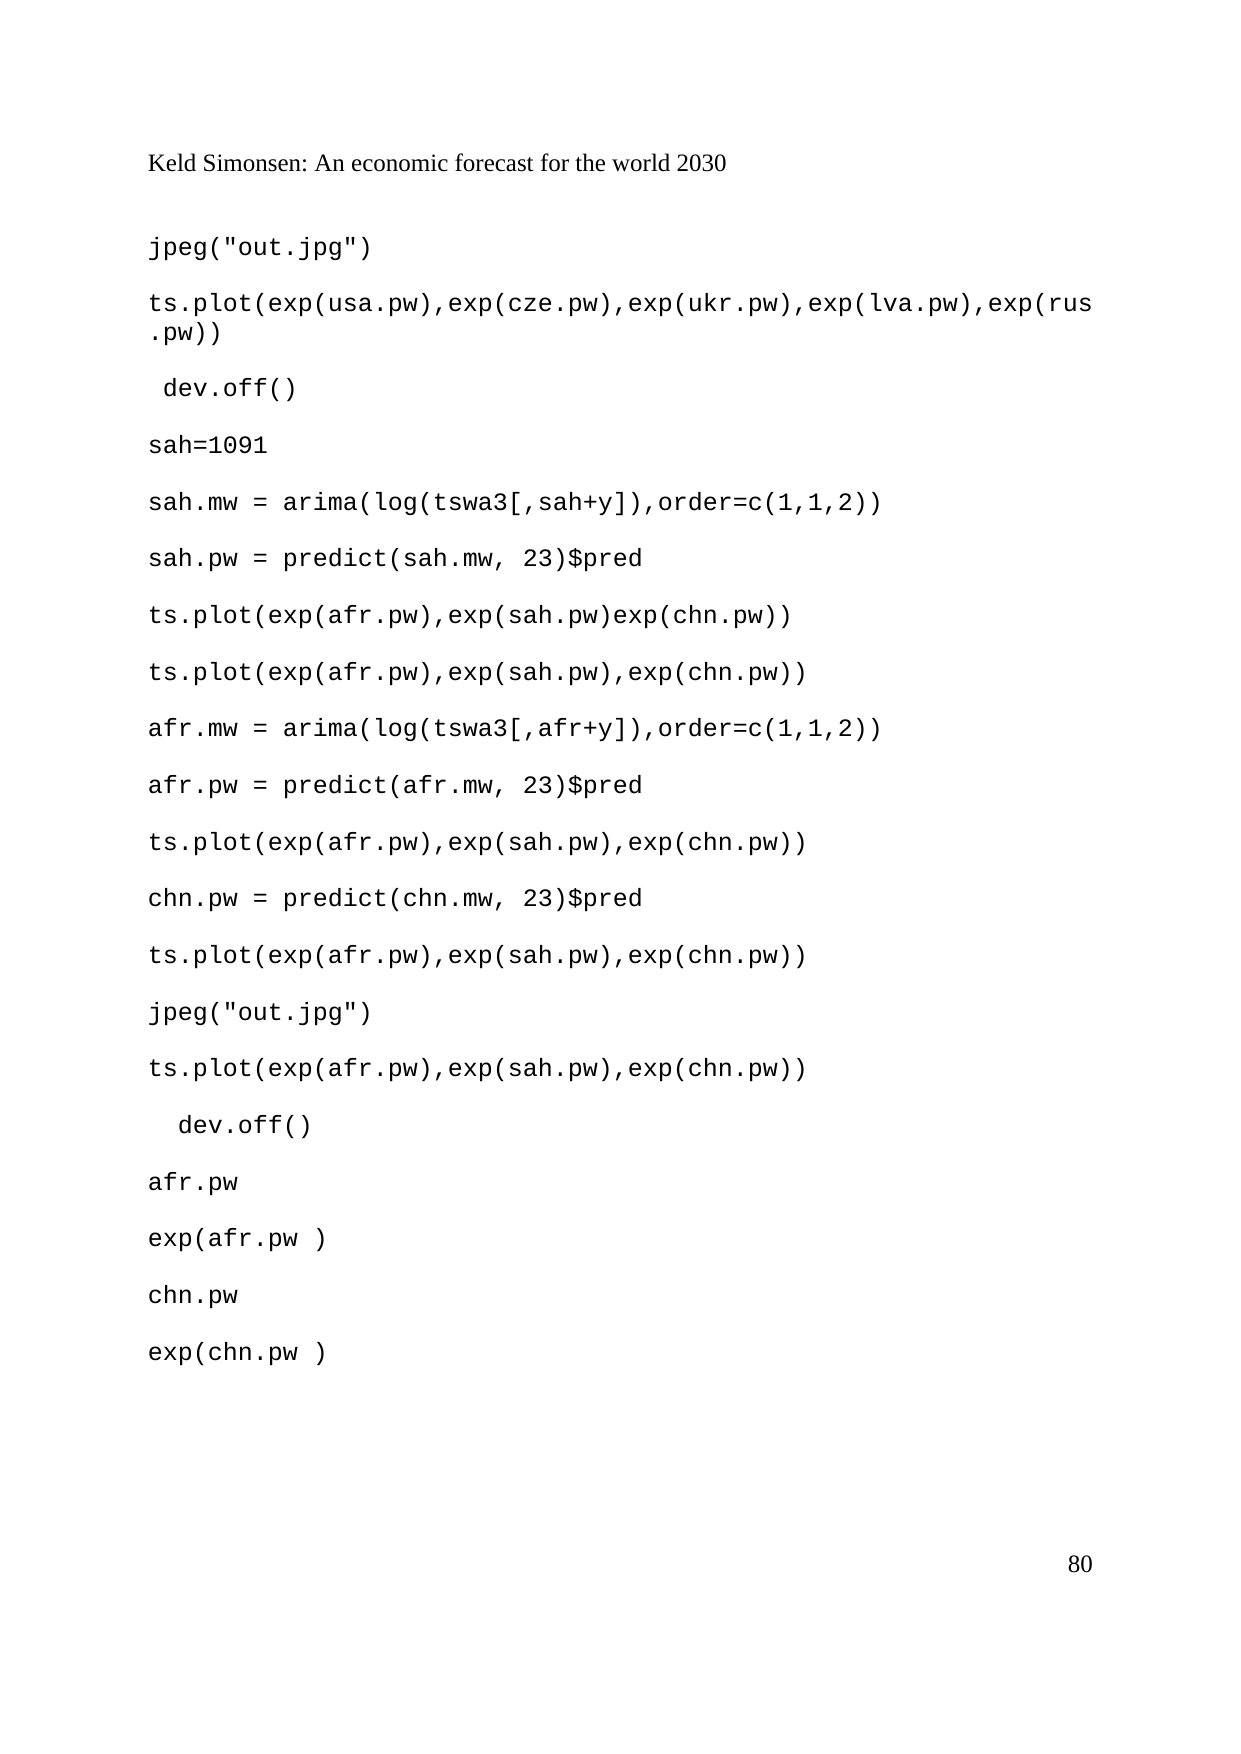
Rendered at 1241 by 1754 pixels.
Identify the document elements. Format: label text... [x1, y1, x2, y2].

text afr.pw [148, 1169, 1093, 1197]
text sah.mw = arima(log(tswa3[,sah+y]),order=c(1,1,2)) [148, 489, 1093, 517]
text chn.pw = predict(chn.mw, 23)$pred [148, 886, 1093, 914]
text jpeg("out.jpg") [148, 999, 1093, 1027]
text ts.plot(exp(usa.pw),exp(cze.pw),exp(ukr.pw),exp(lva.pw),exp(rus.pw)) [148, 291, 1093, 347]
text jpeg("out.jpg") [148, 234, 1093, 262]
text exp(afr.pw ) [148, 1226, 1093, 1254]
text sah=1091 [148, 432, 1093, 461]
text chn.pw [148, 1282, 1093, 1311]
text afr.pw = predict(afr.mw, 23)$pred [148, 772, 1093, 801]
text afr.mw = arima(log(tswa3[,afr+y]),order=c(1,1,2)) [148, 716, 1093, 744]
text ts.plot(exp(afr.pw),exp(sah.pw)exp(chn.pw)) [148, 602, 1093, 631]
text ts.plot(exp(afr.pw),exp(sah.pw),exp(chn.pw)) [148, 659, 1093, 687]
text ts.plot(exp(afr.pw),exp(sah.pw),exp(chn.pw)) [148, 829, 1093, 857]
text ts.plot(exp(afr.pw),exp(sah.pw),exp(chn.pw)) [148, 1056, 1093, 1084]
text exp(chn.pw ) [148, 1339, 1093, 1367]
text ts.plot(exp(afr.pw),exp(sah.pw),exp(chn.pw)) [148, 942, 1093, 971]
text dev.off() [148, 1112, 1093, 1141]
text dev.off() [148, 376, 1093, 404]
text sah.pw = predict(sah.mw, 23)$pred [148, 546, 1093, 574]
